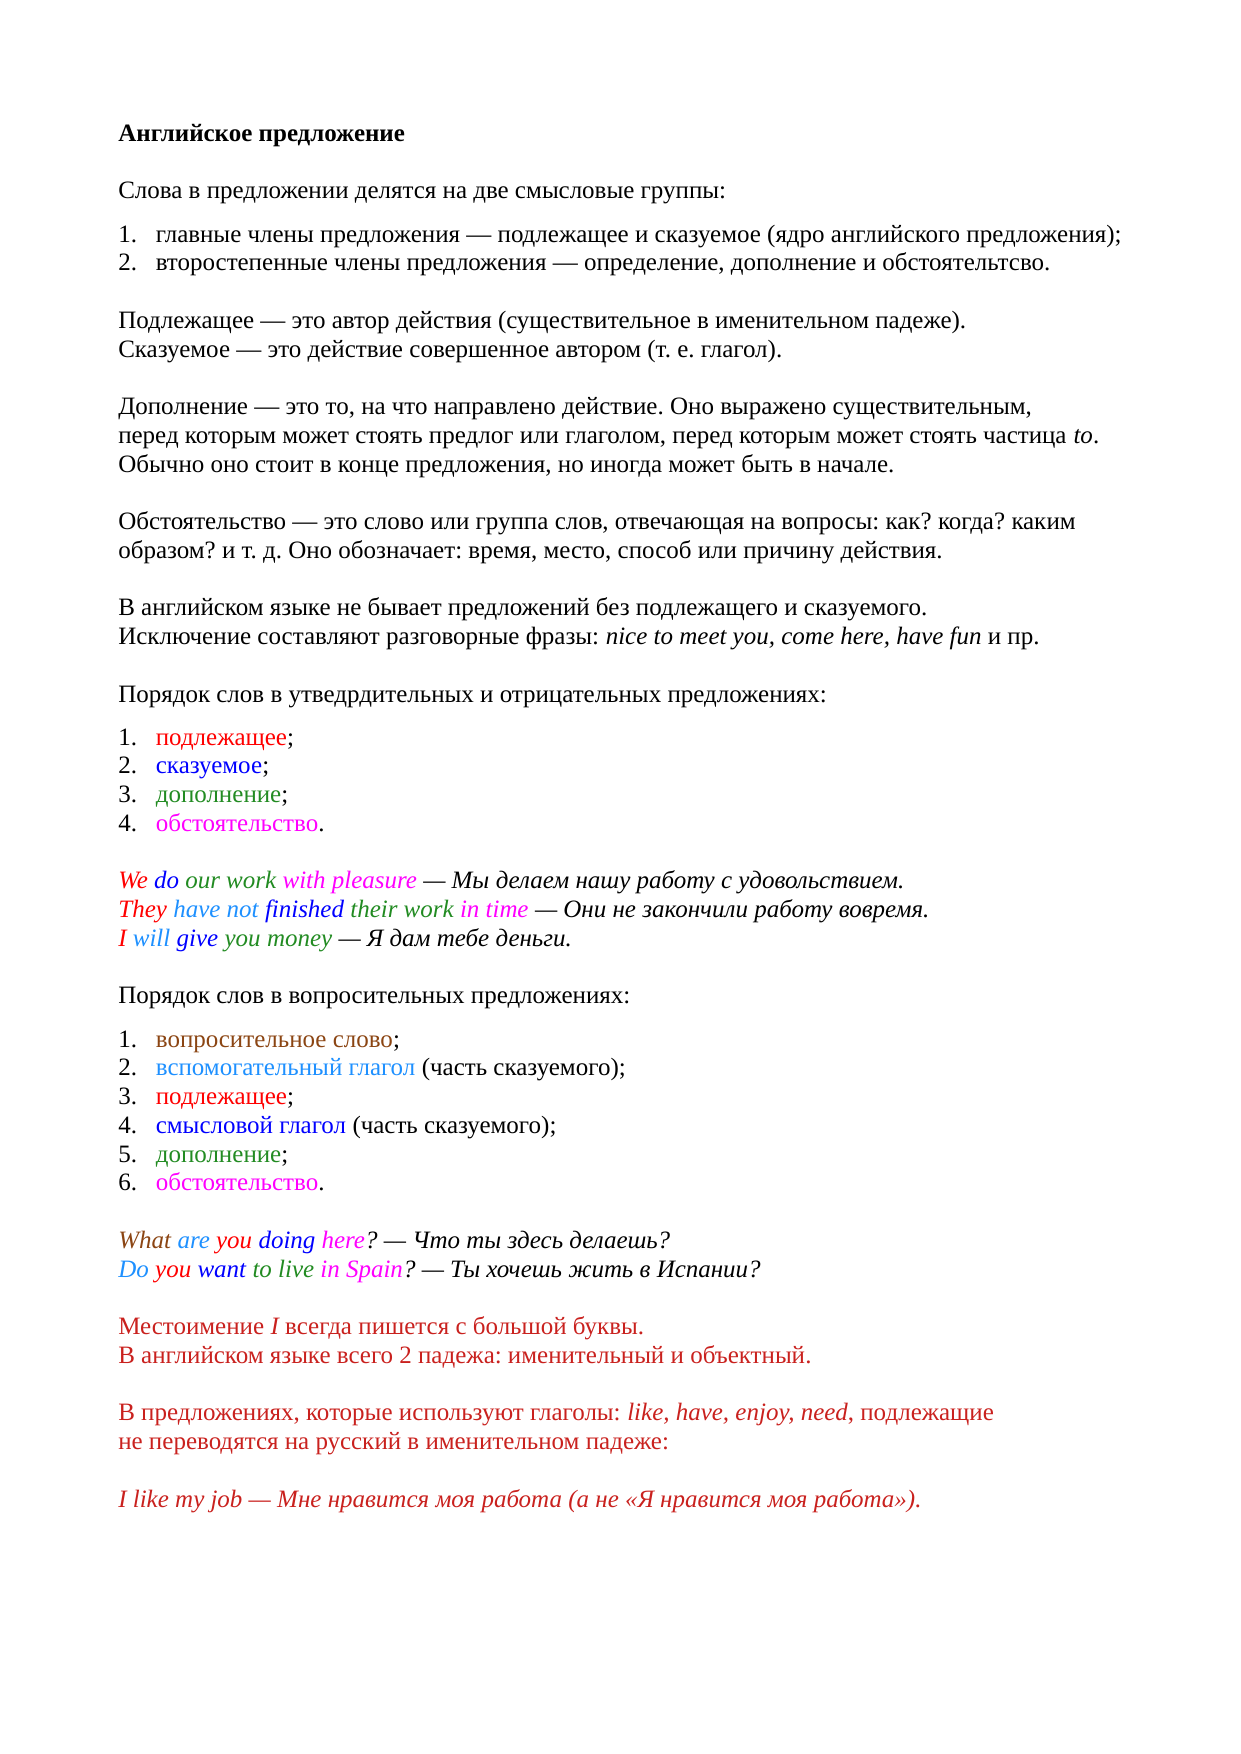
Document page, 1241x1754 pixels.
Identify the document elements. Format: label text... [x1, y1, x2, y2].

text We do our work with pleasure — Мы делаем нашу работу с удовольствием. [118, 866, 1122, 894]
list обстоятельство. [118, 808, 1122, 837]
text What are you doing here? — Что ты здесь делаешь? [118, 1225, 1122, 1254]
list подлежащее; [118, 722, 1122, 751]
list вопросительное слово; [118, 1024, 1122, 1052]
text I like my job — Мне нравится моя работа (а не «Я нравится моя работа»). [118, 1484, 1122, 1512]
list второстепенные члены предложения — определение, дополнение и обстоятельтсво. [118, 247, 1122, 276]
list дополнение; [118, 779, 1122, 808]
text В английском языке не бывает предложений без подлежащего и сказуемого. [118, 592, 1122, 621]
text В английском языке всего 2 падежа: именительный и объектный. [118, 1340, 1122, 1369]
list подлежащее; [118, 1081, 1122, 1110]
text Обстоятельство — это слово или группа слов, отвечающая на вопросы: как? когда? каким образом? и т. д. Оно обозначает: время, место, способ или причину действия. [118, 506, 1122, 564]
text Do you want to live in Spain? — Ты хочешь жить в Испании? [118, 1254, 1122, 1282]
text Слова в предложении делятся на две смысловые группы: [118, 176, 1122, 204]
list сказуемое; [118, 751, 1122, 779]
list обстоятельство. [118, 1167, 1122, 1196]
text Английское предложение [118, 118, 1122, 147]
text не переводятся на русский в именительном падеже: [118, 1426, 1122, 1455]
text Исключение составляют разговорные фразы: nice to meet you, come here, have fun и пр. [118, 621, 1122, 650]
text They have not finished their work in time — Они не закончили работу вовремя. [118, 894, 1122, 923]
text Дополнение — это то, на что направлено действие. Оно выражено существительным, [118, 391, 1122, 420]
list дополнение; [118, 1139, 1122, 1167]
text Подлежащее — это автор действия (существительное в именительном падеже). [118, 305, 1122, 334]
list смысловой глагол (часть сказуемого); [118, 1110, 1122, 1139]
text Порядок слов в утведрдительных и отрицательных предложениях: [118, 679, 1122, 707]
text В предложениях, которые используют глаголы: like, have, enjoy, need, подлежащие [118, 1397, 1122, 1426]
text I will give you money — Я дам тебе деньги. [118, 923, 1122, 952]
text перед которым может стоять предлог или глаголом, перед которым может стоять частица to. Обычно оно стоит в конце предложения, но иногда может быть в начале. [118, 420, 1122, 477]
list вспомогательный глагол (часть сказуемого); [118, 1052, 1122, 1081]
text Порядок слов в вопросительных предложениях: [118, 981, 1122, 1009]
text Сказуемое — это действие совершенное автором (т. е. глагол). [118, 334, 1122, 362]
list главные члены предложения — подлежащее и сказуемое (ядро английского предложения); [118, 219, 1122, 247]
text Местоимение I всегда пишется с большой буквы. [118, 1311, 1122, 1340]
